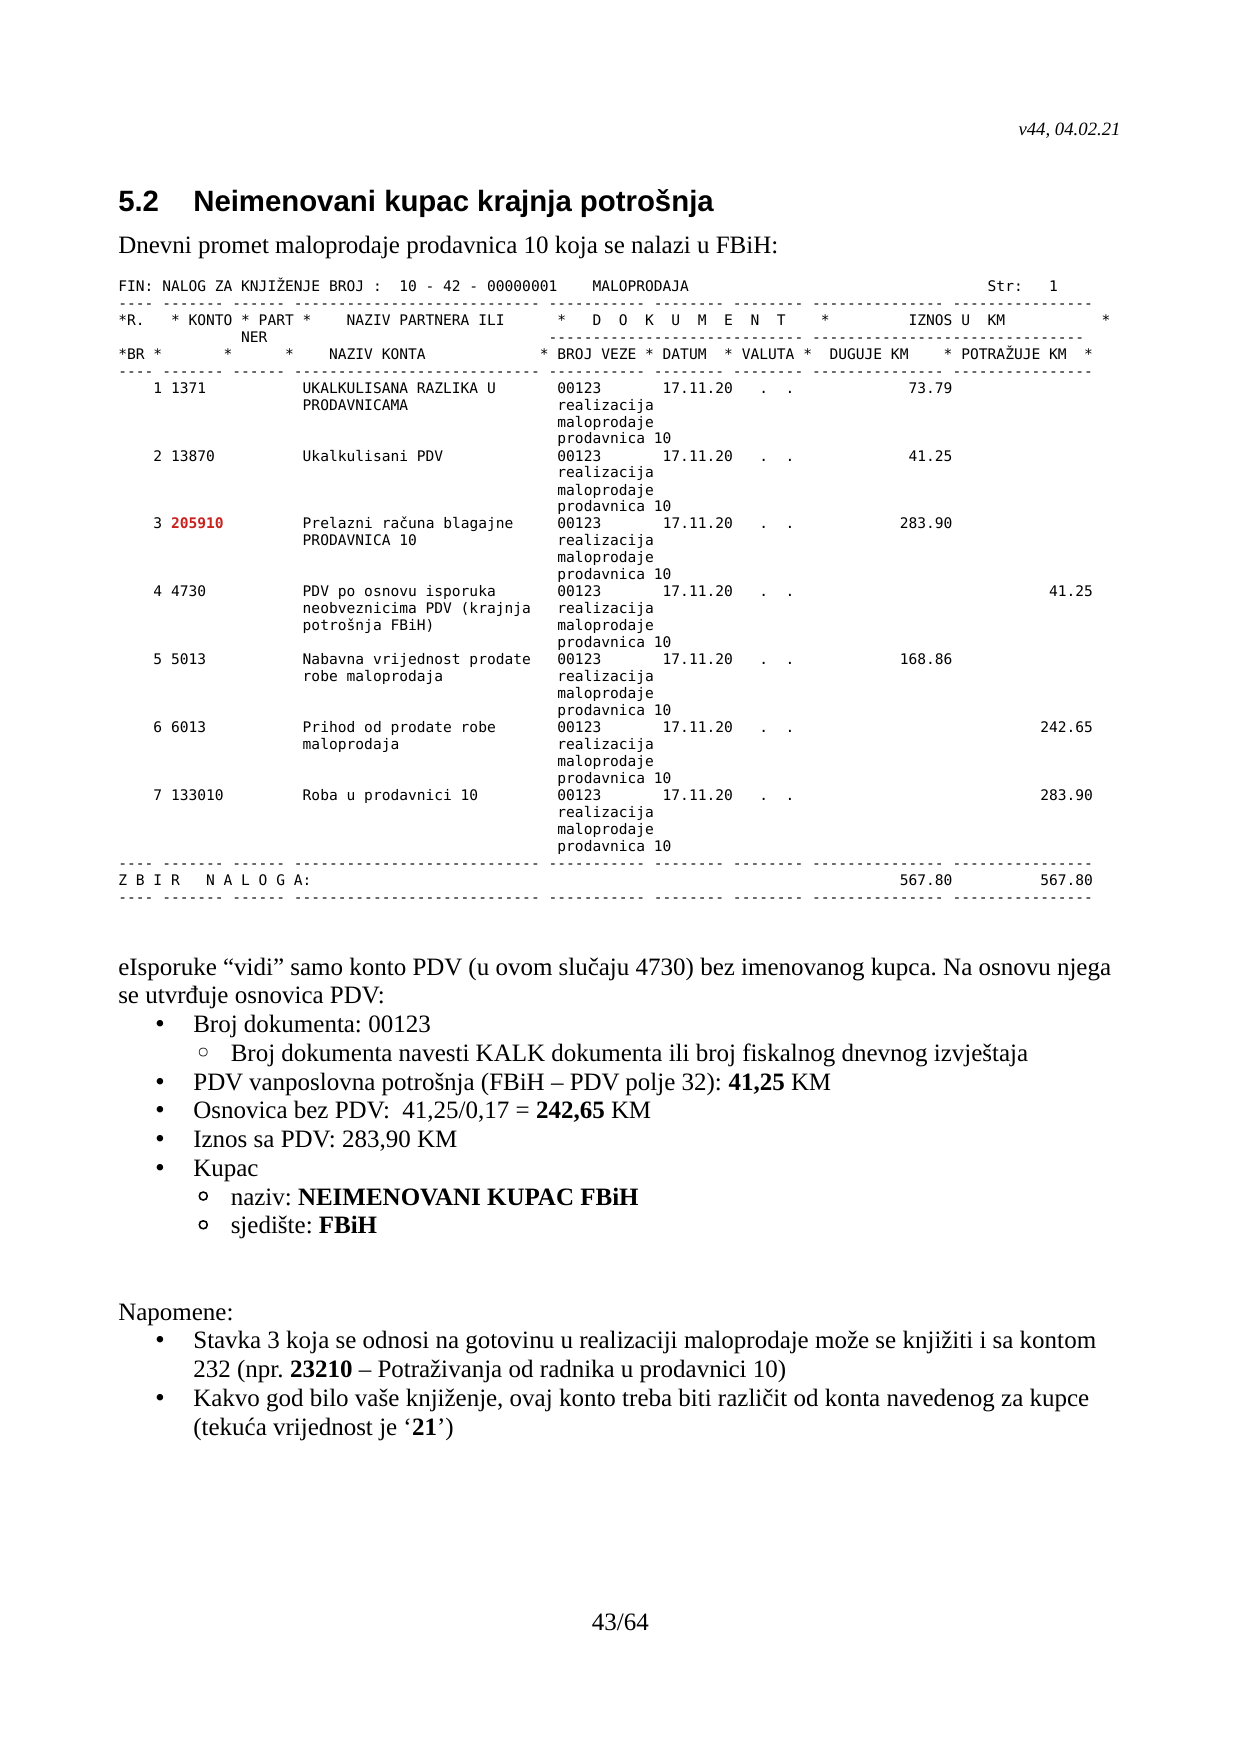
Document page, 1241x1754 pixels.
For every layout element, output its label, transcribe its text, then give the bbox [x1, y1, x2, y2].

text prodavnica 10 [118, 702, 1122, 719]
list Stavka 3 koja se odnosi na gotovinu u realizaciji maloprodaje može se knjižiti i sa kontom 232 (npr. 23210 – Potraživanja od radnika u prodavnici 10) [156, 1325, 1122, 1383]
text realizacija [118, 464, 1122, 481]
list Kupac [156, 1153, 1122, 1182]
text FIN: NALOG ZA KNJIŽENJE BROJ : 10 - 42 - 00000001 MALOPRODAJA Str: 1 [118, 278, 1122, 294]
text ---- ------- ------ ---------------------------- ----------- -------- -------- --------------- ---------------- [118, 294, 1122, 312]
list naziv: NEIMENOVANI KUPAC FBiH [193, 1182, 1122, 1210]
text 2 13870 Ukalkulisani PDV 00123 17.11.20 . . 41.25 [118, 447, 1122, 464]
text realizacija [118, 804, 1122, 821]
text 6 6013 Prihod od prodate robe 00123 17.11.20 . . 242.65 [118, 719, 1122, 736]
text ---- ------- ------ ---------------------------- ----------- -------- -------- --------------- ---------------- [118, 889, 1122, 906]
list Osnovica bez PDV: 41,25/0,17 = 242,65 KM [156, 1095, 1122, 1124]
text 5 5013 Nabavna vrijednost prodate 00123 17.11.20 . . 168.86 [118, 651, 1122, 668]
text prodavnica 10 [118, 634, 1122, 651]
text maloprodaje [118, 481, 1122, 498]
text 3 205910 Prelazni računa blagajne 00123 17.11.20 . . 283.90 [118, 515, 1122, 532]
text maloprodaje [118, 753, 1122, 770]
text potrošnja FBiH) maloprodaje [118, 617, 1122, 634]
text eIsporuke “vidi” samo konto PDV (u ovom slučaju 4730) bez imenovanog kupca. Na osnovu njega se utvrđuje osnovica PDV: [118, 952, 1122, 1009]
text PRODAVNICA 10 realizacija [118, 532, 1122, 549]
text maloprodaje [118, 549, 1122, 566]
text 4 4730 PDV po osnovu isporuka 00123 17.11.20 . . 41.25 [118, 583, 1122, 600]
list Kakvo god bilo vaše knjiženje, ovaj konto treba biti različit od konta navedenog za kupce (tekuća vrijednost je ‘21’) [156, 1383, 1122, 1440]
text NER ----------------------------- ------------------------------- [118, 328, 1122, 346]
subtitle Neimenovani kupac krajnja potrošnja [118, 184, 1122, 217]
text *BR * * * NAZIV KONTA * BROJ VEZE * DATUM * VALUTA * DUGUJE KM * POTRAŽUJE KM * [118, 346, 1122, 362]
text maloprodaje [118, 413, 1122, 430]
text ---- ------- ------ ---------------------------- ----------- -------- -------- --------------- ---------------- [118, 362, 1122, 379]
text 7 133010 Roba u prodavnici 10 00123 17.11.20 . . 283.90 [118, 787, 1122, 804]
text PRODAVNICAMA realizacija [118, 396, 1122, 413]
text maloprodaje [118, 821, 1122, 838]
text prodavnica 10 [118, 430, 1122, 447]
list Iznos sa PDV: 283,90 KM [156, 1124, 1122, 1153]
list PDV vanposlovna potrošnja (FBiH – PDV polje 32): 41,25 KM [156, 1067, 1122, 1095]
text *R. * KONTO * PART * NAZIV PARTNERA ILI * D O K U M E N T * IZNOS U KM * [118, 312, 1122, 328]
text Dnevni promet maloprodaje prodavnica 10 koja se nalazi u FBiH: [118, 230, 1122, 259]
text prodavnica 10 [118, 838, 1122, 855]
list sjedište: FBiH [193, 1210, 1122, 1239]
text 1 1371 UKALKULISANA RAZLIKA U 00123 17.11.20 . . 73.79 [118, 379, 1122, 396]
text prodavnica 10 [118, 498, 1122, 515]
list Broj dokumenta: 00123 [156, 1009, 1122, 1038]
text prodavnica 10 [118, 770, 1122, 787]
text robe maloprodaja realizacija [118, 668, 1122, 685]
text Napomene: [118, 1297, 1122, 1325]
text maloprodaje [118, 685, 1122, 702]
text ---- ------- ------ ---------------------------- ----------- -------- -------- --------------- ---------------- [118, 855, 1122, 872]
text maloprodaja realizacija [118, 736, 1122, 753]
text Z B I R N A L O G A: 567.80 567.80 [118, 872, 1122, 889]
text prodavnica 10 [118, 566, 1122, 583]
text neobveznicima PDV (krajnja realizacija [118, 600, 1122, 617]
list Broj dokumenta navesti KALK dokumenta ili broj fiskalnog dnevnog izvještaja [193, 1038, 1122, 1067]
